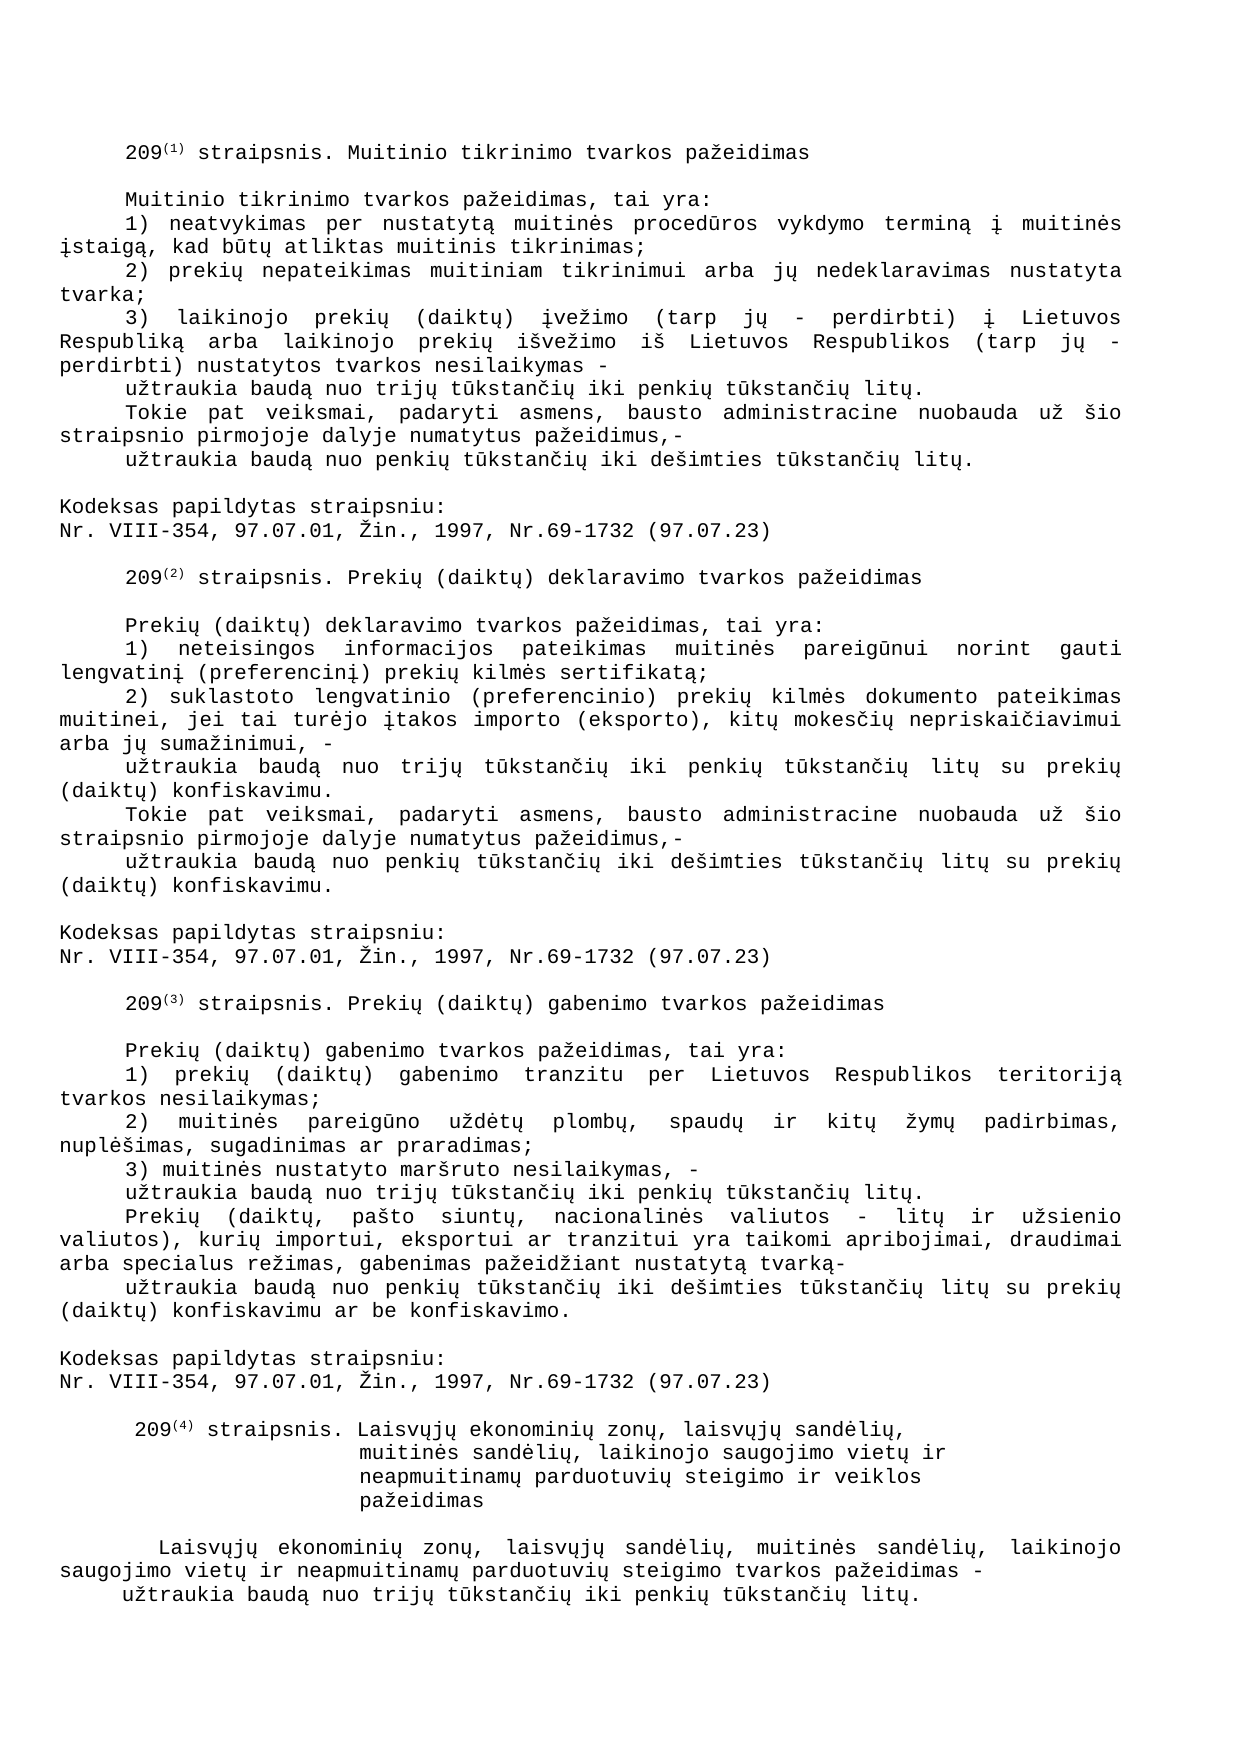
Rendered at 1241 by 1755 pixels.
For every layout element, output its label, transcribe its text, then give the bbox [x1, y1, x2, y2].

text 1) prekių (daiktų) gabenimo tranzitu per Lietuvos Respublikos teritoriją tvarkos nesilaikymas; [59, 1064, 1122, 1111]
text Nr. VIII-354, 97.07.01, Žin., 1997, Nr.69-1732 (97.07.23) [59, 946, 1122, 969]
text užtraukia baudą nuo trijų tūkstančių iki penkių tūkstančių litų. [59, 1182, 1122, 1206]
text užtraukia baudą nuo trijų tūkstančių iki penkių tūkstančių litų su prekių (daiktų) konfiskavimu. [59, 757, 1122, 804]
text 209(3) straipsnis. Prekių (daiktų) gabenimo tvarkos pažeidimas [59, 993, 1122, 1017]
text Prekių (daiktų, pašto siuntų, nacionalinės valiutos - litų ir užsienio valiutos), kurių importui, eksportui ar tranzitui yra taikomi apribojimai, draudimai arba specialus režimas, gabenimas pažeidžiant nustatytą tvarką- [59, 1206, 1122, 1277]
text Prekių (daiktų) deklaravimo tvarkos pažeidimas, tai yra: [59, 615, 1122, 638]
text Prekių (daiktų) gabenimo tvarkos pažeidimas, tai yra: [59, 1040, 1122, 1064]
text užtraukia baudą nuo trijų tūkstančių iki penkių tūkstančių litų. [59, 1584, 1122, 1608]
text Tokie pat veiksmai, padaryti asmens, bausto administracine nuobauda už šio straipsnio pirmojoje dalyje numatytus pažeidimus,- [59, 402, 1122, 449]
text Tokie pat veiksmai, padaryti asmens, bausto administracine nuobauda už šio straipsnio pirmojoje dalyje numatytus pažeidimus,- [59, 804, 1122, 851]
text Nr. VIII-354, 97.07.01, Žin., 1997, Nr.69-1732 (97.07.23) [59, 520, 1122, 544]
text Kodeksas papildytas straipsniu: [59, 922, 1122, 946]
text Kodeksas papildytas straipsniu: [59, 1348, 1122, 1371]
text 2) muitinės pareigūno uždėtų plombų, spaudų ir kitų žymų padirbimas, nuplėšimas, sugadinimas ar praradimas; [59, 1111, 1122, 1158]
text 2) prekių nepateikimas muitiniam tikrinimui arba jų nedeklaravimas nustatyta tvarka; [59, 260, 1122, 307]
text muitinės sandėlių, laikinojo saugojimo vietų ir [134, 1442, 1122, 1466]
text Muitinio tikrinimo tvarkos pažeidimas, tai yra: [59, 189, 1122, 213]
text 3) muitinės nustatyto maršruto nesilaikymas, - [59, 1158, 1122, 1182]
text užtraukia baudą nuo penkių tūkstančių iki dešimties tūkstančių litų su prekių (daiktų) konfiskavimu. [59, 851, 1122, 898]
text užtraukia baudą nuo penkių tūkstančių iki dešimties tūkstančių litų. [59, 449, 1122, 473]
text Nr. VIII-354, 97.07.01, Žin., 1997, Nr.69-1732 (97.07.23) [59, 1371, 1122, 1395]
text 1) neatvykimas per nustatytą muitinės procedūros vykdymo terminą į muitinės įstaigą, kad būtų atliktas muitinis tikrinimas; [59, 213, 1122, 260]
text pažeidimas [134, 1489, 1122, 1513]
text 209(2) straipsnis. Prekių (daiktų) deklaravimo tvarkos pažeidimas [59, 567, 1122, 591]
text Laisvųjų ekonominių zonų, laisvųjų sandėlių, muitinės sandėlių, laikinojo saugojimo vietų ir neapmuitinamų parduotuvių steigimo tvarkos pažeidimas - [59, 1537, 1122, 1584]
text užtraukia baudą nuo penkių tūkstančių iki dešimties tūkstančių litų su prekių (daiktų) konfiskavimu ar be konfiskavimo. [59, 1277, 1122, 1324]
text Kodeksas papildytas straipsniu: [59, 496, 1122, 520]
text 3) laikinojo prekių (daiktų) įvežimo (tarp jų - perdirbti) į Lietuvos Respubliką arba laikinojo prekių išvežimo iš Lietuvos Respublikos (tarp jų - perdirbti) nustatytos tvarkos nesilaikymas - [59, 307, 1122, 378]
text 2) suklastoto lengvatinio (preferencinio) prekių kilmės dokumento pateikimas muitinei, jei tai turėjo įtakos importo (eksporto), kitų mokesčių nepriskaičiavimui arba jų sumažinimui, - [59, 686, 1122, 757]
text 209(4) straipsnis. Laisvųjų ekonominių zonų, laisvųjų sandėlių, [134, 1419, 1122, 1442]
text 1) neteisingos informacijos pateikimas muitinės pareigūnui norint gauti lengvatinį (preferencinį) prekių kilmės sertifikatą; [59, 638, 1122, 686]
text užtraukia baudą nuo trijų tūkstančių iki penkių tūkstančių litų. [59, 378, 1122, 402]
text neapmuitinamų parduotuvių steigimo ir veiklos [134, 1466, 1122, 1489]
text 209(1) straipsnis. Muitinio tikrinimo tvarkos pažeidimas [59, 142, 1122, 165]
